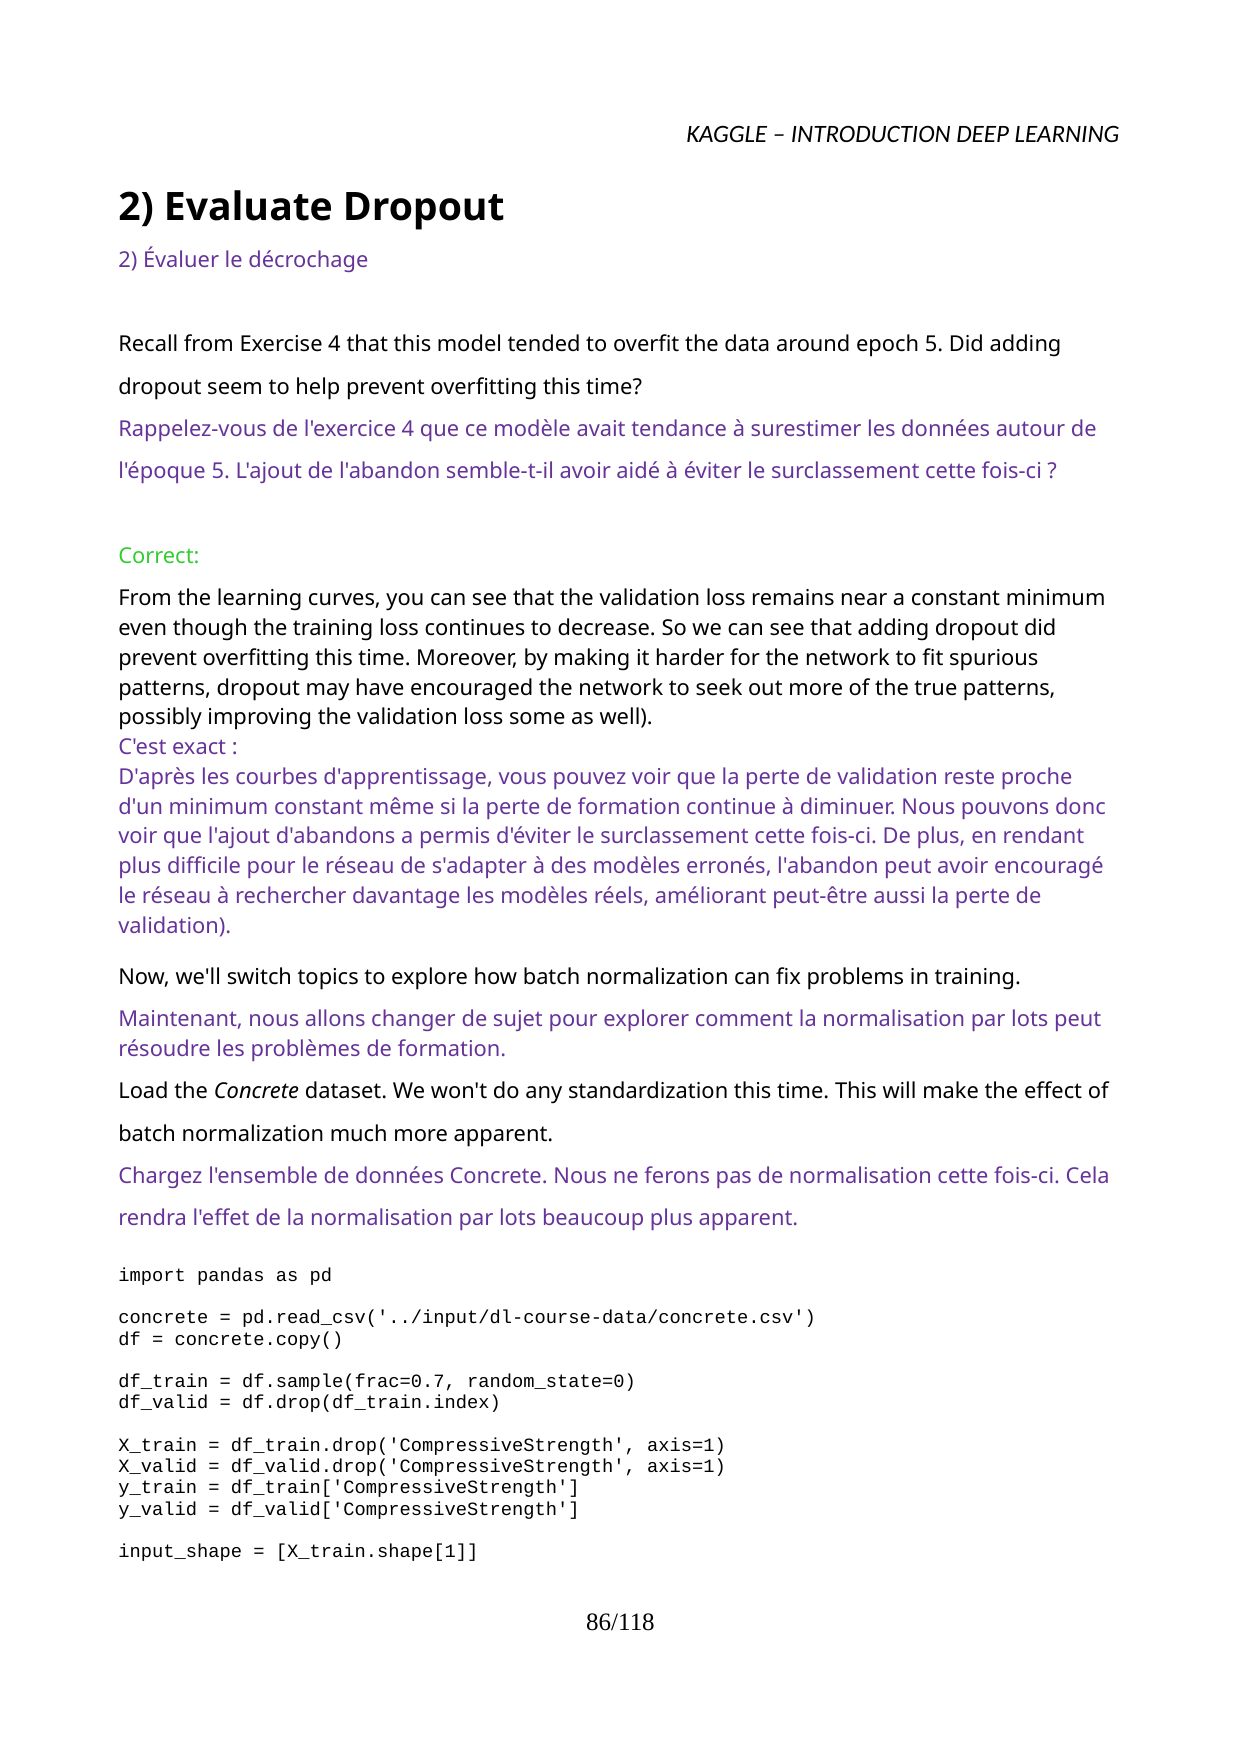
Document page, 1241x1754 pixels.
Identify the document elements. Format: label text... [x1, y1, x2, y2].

text C'est exact : [118, 731, 1122, 761]
text 2) Évaluer le décrochage [118, 244, 1122, 274]
text df_train = df.sample(frac=0.7, random_state=0) [118, 1372, 1122, 1393]
text import pandas as pd [118, 1266, 1122, 1287]
text D'après les courbes d'apprentissage, vous pouvez voir que la perte de validation reste proche d'un minimum constant même si la perte de formation continue à diminuer. Nous pouvons donc voir que l'ajout d'abandons a permis d'éviter le surclassement cette fois-ci. De plus, en rendant plus difficile pour le réseau de s'adapter à des modèles erronés, l'abandon peut avoir encouragé le réseau à rechercher davantage les modèles réels, améliorant peut-être aussi la perte de validation). [118, 761, 1122, 940]
text df = concrete.copy() [118, 1329, 1122, 1351]
text Rappelez-vous de l'exercice 4 que ce modèle avait tendance à surestimer les données autour de l'époque 5. L'ajout de l'abandon semble-t-il avoir aidé à éviter le surclassement cette fois-ci ? [118, 413, 1122, 485]
text df_valid = df.drop(df_train.index) [118, 1393, 1122, 1414]
text Load the Concrete dataset. We won't do any standardization this time. This will make the effect of batch normalization much more apparent. [118, 1075, 1122, 1147]
text Correct: [118, 540, 1122, 570]
text X_valid = df_valid.drop('CompressiveStrength', axis=1) [118, 1457, 1122, 1478]
text X_train = df_train.drop('CompressiveStrength', axis=1) [118, 1436, 1122, 1457]
subtitle 2) Evaluate Dropout [118, 178, 1122, 231]
text concrete = pd.read_csv('../input/dl-course-data/concrete.csv') [118, 1308, 1122, 1329]
text Chargez l'ensemble de données Concrete. Nous ne ferons pas de normalisation cette fois-ci. Cela rendra l'effet de la normalisation par lots beaucoup plus apparent. [118, 1160, 1122, 1232]
text Recall from Exercise 4 that this model tended to overfit the data around epoch 5. Did adding dropout seem to help prevent overfitting this time? [118, 328, 1122, 401]
text input_shape = [X_train.shape[1]] [118, 1542, 1122, 1563]
text Maintenant, nous allons changer de sujet pour explorer comment la normalisation par lots peut résoudre les problèmes de formation. [118, 1003, 1122, 1063]
text y_train = df_train['CompressiveStrength'] [118, 1478, 1122, 1499]
text Now, we'll switch topics to explore how batch normalization can fix problems in training. [118, 961, 1122, 991]
text y_valid = df_valid['CompressiveStrength'] [118, 1499, 1122, 1521]
text From the learning curves, you can see that the validation loss remains near a constant minimum even though the training loss continues to decrease. So we can see that adding dropout did prevent overfitting this time. Moreover, by making it harder for the network to fit spurious patterns, dropout may have encouraged the network to seek out more of the true patterns, possibly improving the validation loss some as well). [118, 582, 1122, 731]
